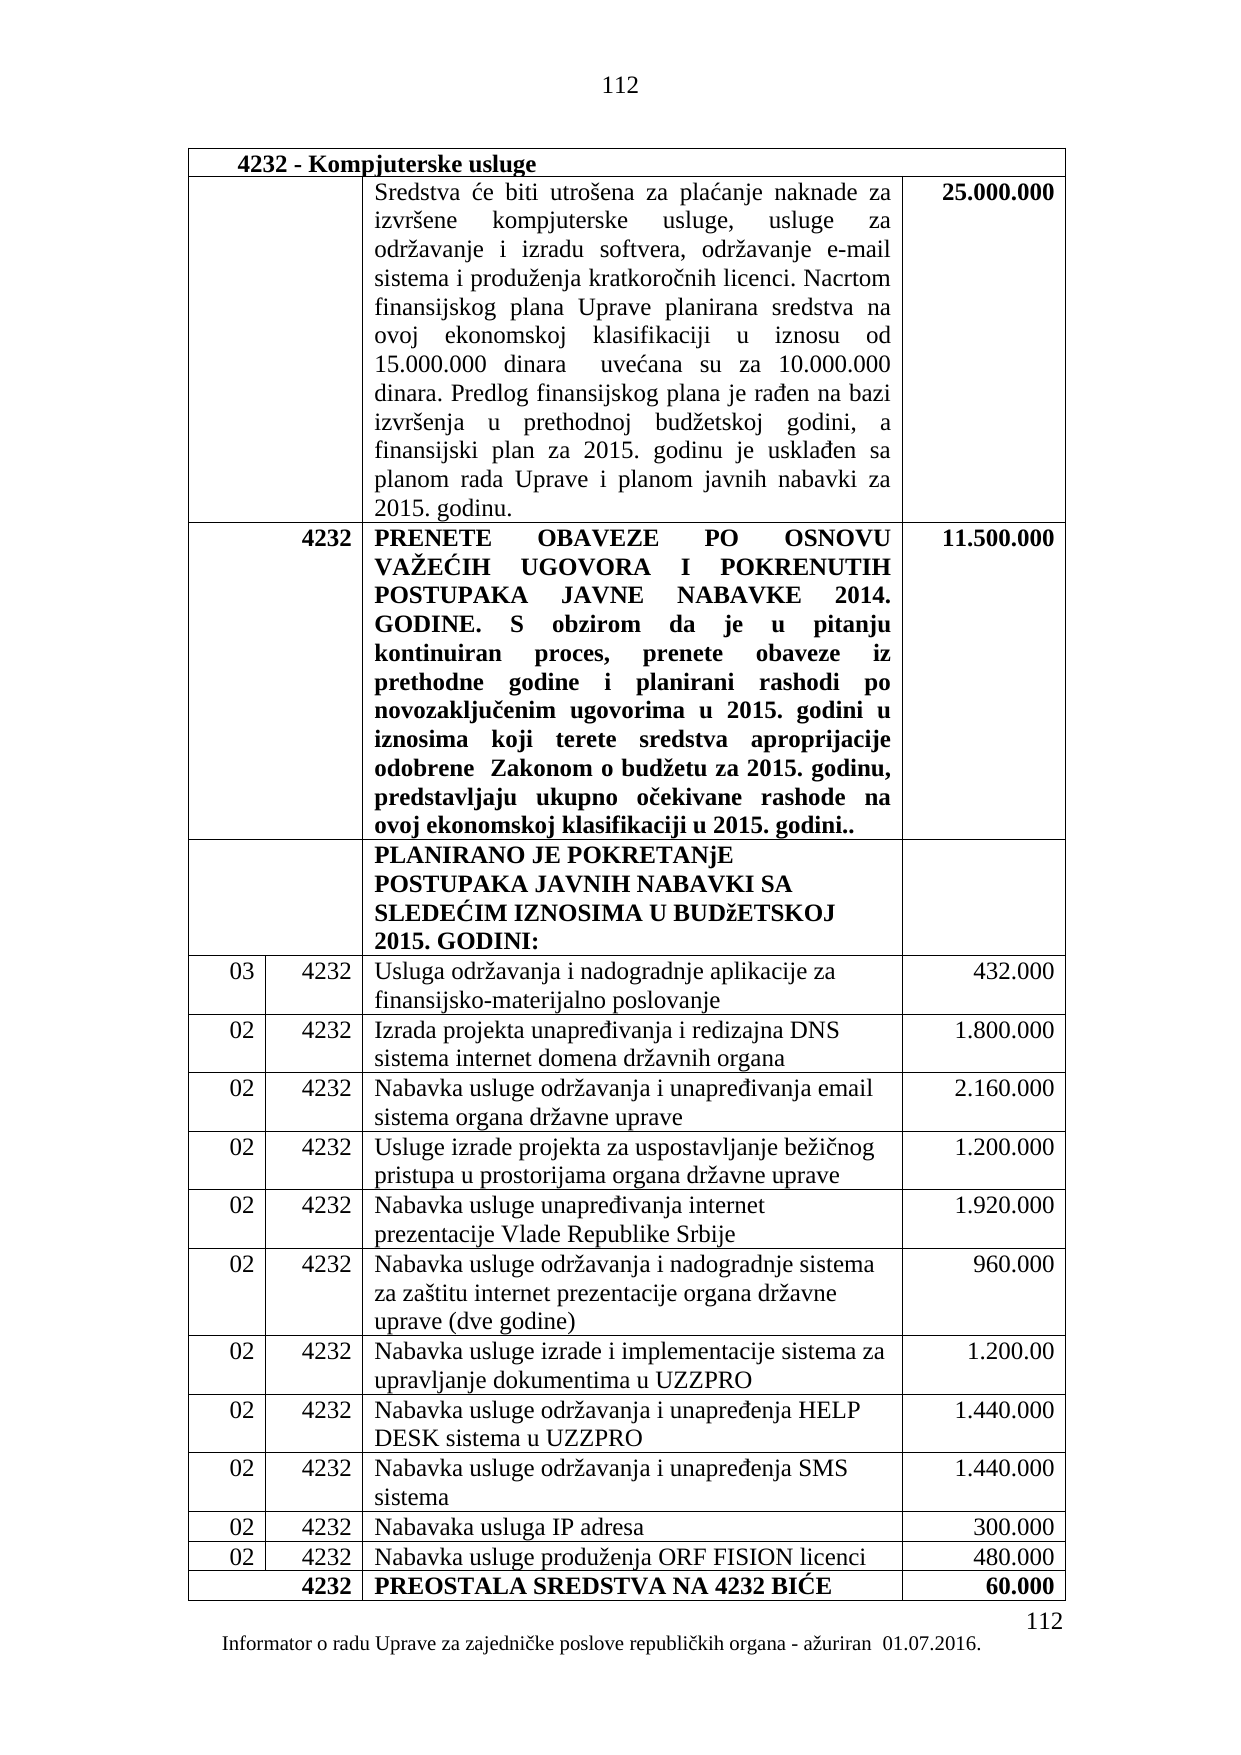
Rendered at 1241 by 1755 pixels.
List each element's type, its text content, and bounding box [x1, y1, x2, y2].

table_cell 4232 [189, 1571, 362, 1600]
table_cell Nabavka usluge produženja ORF FISION licenci [363, 1542, 902, 1570]
table_cell 480.000 [903, 1542, 1065, 1570]
table_cell 300.000 [903, 1512, 1065, 1541]
table_cell 1.800.000 [903, 1015, 1065, 1072]
table_cell 02 [189, 1073, 265, 1131]
table_cell 02 [189, 1132, 265, 1189]
table_cell Usluga održavanja i nadogradnje aplikacije za finansijsko-materijalno poslovanje [363, 956, 902, 1014]
table_cell 02 [189, 1542, 265, 1570]
table_cell 2.160.000 [903, 1073, 1065, 1131]
table_cell 4232 - Kompjuterske usluge [189, 149, 1065, 176]
table_cell PRENETE OBAVEZE PO OSNOVU VAŽEĆIH UGOVORA I POKRENUTIH POSTUPAKA JAVNE NABAVKE 2014. GODINE. S obzirom da je u pitanju kontinuiran proces, prenete obaveze iz prethodne godine i planirani rashodi po novozaklјučenim ugovorima u 2015. godini u iznosima koji terete sredstva aproprijacije odobrene Zakonom o budžetu za 2015. godinu, predstavlјaju ukupno očekivane rashode na ovoj ekonomskoj klasifikaciji u 2015. godini.. [363, 523, 902, 839]
table_cell 1.440.000 [903, 1453, 1065, 1511]
table_cell Usluge izrade projekta za uspostavlјanje bežičnog pristupa u prostorijama organa državne uprave [363, 1132, 902, 1189]
table_cell 4232 [266, 1453, 362, 1511]
table_cell 25.000.000 [903, 177, 1065, 522]
table_cell Nabavka usluge izrade i implementacije sistema za upravlјanje dokumentima u UZZPRO [363, 1336, 902, 1394]
table_cell 1.920.000 [903, 1190, 1065, 1248]
table_cell Nabavka usluge unapređivanja internet prezentacije Vlade Republike Srbije [363, 1190, 902, 1248]
table_cell 4232 [266, 1336, 362, 1394]
table_cell 60.000 [903, 1571, 1065, 1600]
table_cell Nabavaka usluga IP adresa [363, 1512, 902, 1541]
table_cell 4232 [266, 1249, 362, 1335]
table_cell 02 [189, 1453, 265, 1511]
table_cell 1.200.000 [903, 1132, 1065, 1189]
table_cell 960.000 [903, 1249, 1065, 1335]
table_cell 11.500.000 [903, 523, 1065, 839]
table_cell 4232 [266, 1190, 362, 1248]
table_cell [903, 840, 1065, 955]
table_cell Nabavka usluge održavanja i unapređenja SMS sistema [363, 1453, 902, 1511]
table_cell PLANIRANO JE POKRETANјE POSTUPAKA JAVNIH NABAVKI SA SLEDEĆIM IZNOSIMA U BUDžETSKOJ 2015. GODINI: [363, 840, 902, 955]
table_cell 4232 [266, 1132, 362, 1189]
table_cell 02 [189, 1336, 265, 1394]
table_cell 4232 [266, 1073, 362, 1131]
table_cell 432.000 [903, 956, 1065, 1014]
table_cell Nabavka usluge održavanja i unapređenja HELP DESK sistema u UZZPRO [363, 1395, 902, 1452]
table_cell 4232 [266, 1512, 362, 1541]
table_cell [189, 177, 362, 522]
table_cell PREOSTALA SREDSTVA NA 4232 BIĆE [363, 1571, 902, 1600]
table_cell 4232 [189, 523, 362, 839]
table_cell 02 [189, 1512, 265, 1541]
table_cell 4232 [266, 1395, 362, 1452]
table_cell 4232 [266, 1542, 362, 1570]
table_cell 02 [189, 1190, 265, 1248]
table_cell Nabavka usluge održavanja i nadogradnje sistema za zaštitu internet prezentacije organa državne uprave (dve godine) [363, 1249, 902, 1335]
table_cell Sredstva će biti utrošena za plaćanje naknade za izvršene kompjuterske usluge, usluge za održavanje i izradu softvera, održavanje e-mail sistema i produženja kratkoročnih licenci. Nacrtom finansijskog plana Uprave planirana sredstva na ovoj ekonomskoj klasifikaciji u iznosu od 15.000.000 dinara uvećana su za 10.000.000 dinara. Predlog finansijskog plana je rađen na bazi izvršenja u prethodnoj budžetskoj godini, a finansijski plan za 2015. godinu je usklađen sa planom rada Uprave i planom javnih nabavki za 2015. godinu. [363, 177, 902, 522]
table_cell 4232 [266, 1015, 362, 1072]
table_cell 03 [189, 956, 265, 1014]
table_cell 02 [189, 1395, 265, 1452]
table_cell [189, 840, 362, 955]
table_cell 1.440.000 [903, 1395, 1065, 1452]
table_cell 4232 [266, 956, 362, 1014]
table_cell 1.200.00 [903, 1336, 1065, 1394]
table_cell 02 [189, 1249, 265, 1335]
table_cell Izrada projekta unapređivanja i redizajna DNS sistema internet domena državnih organa [363, 1015, 902, 1072]
table_cell Nabavka usluge održavanja i unapređivanja email sistema organa državne uprave [363, 1073, 902, 1131]
table_cell 02 [189, 1015, 265, 1072]
